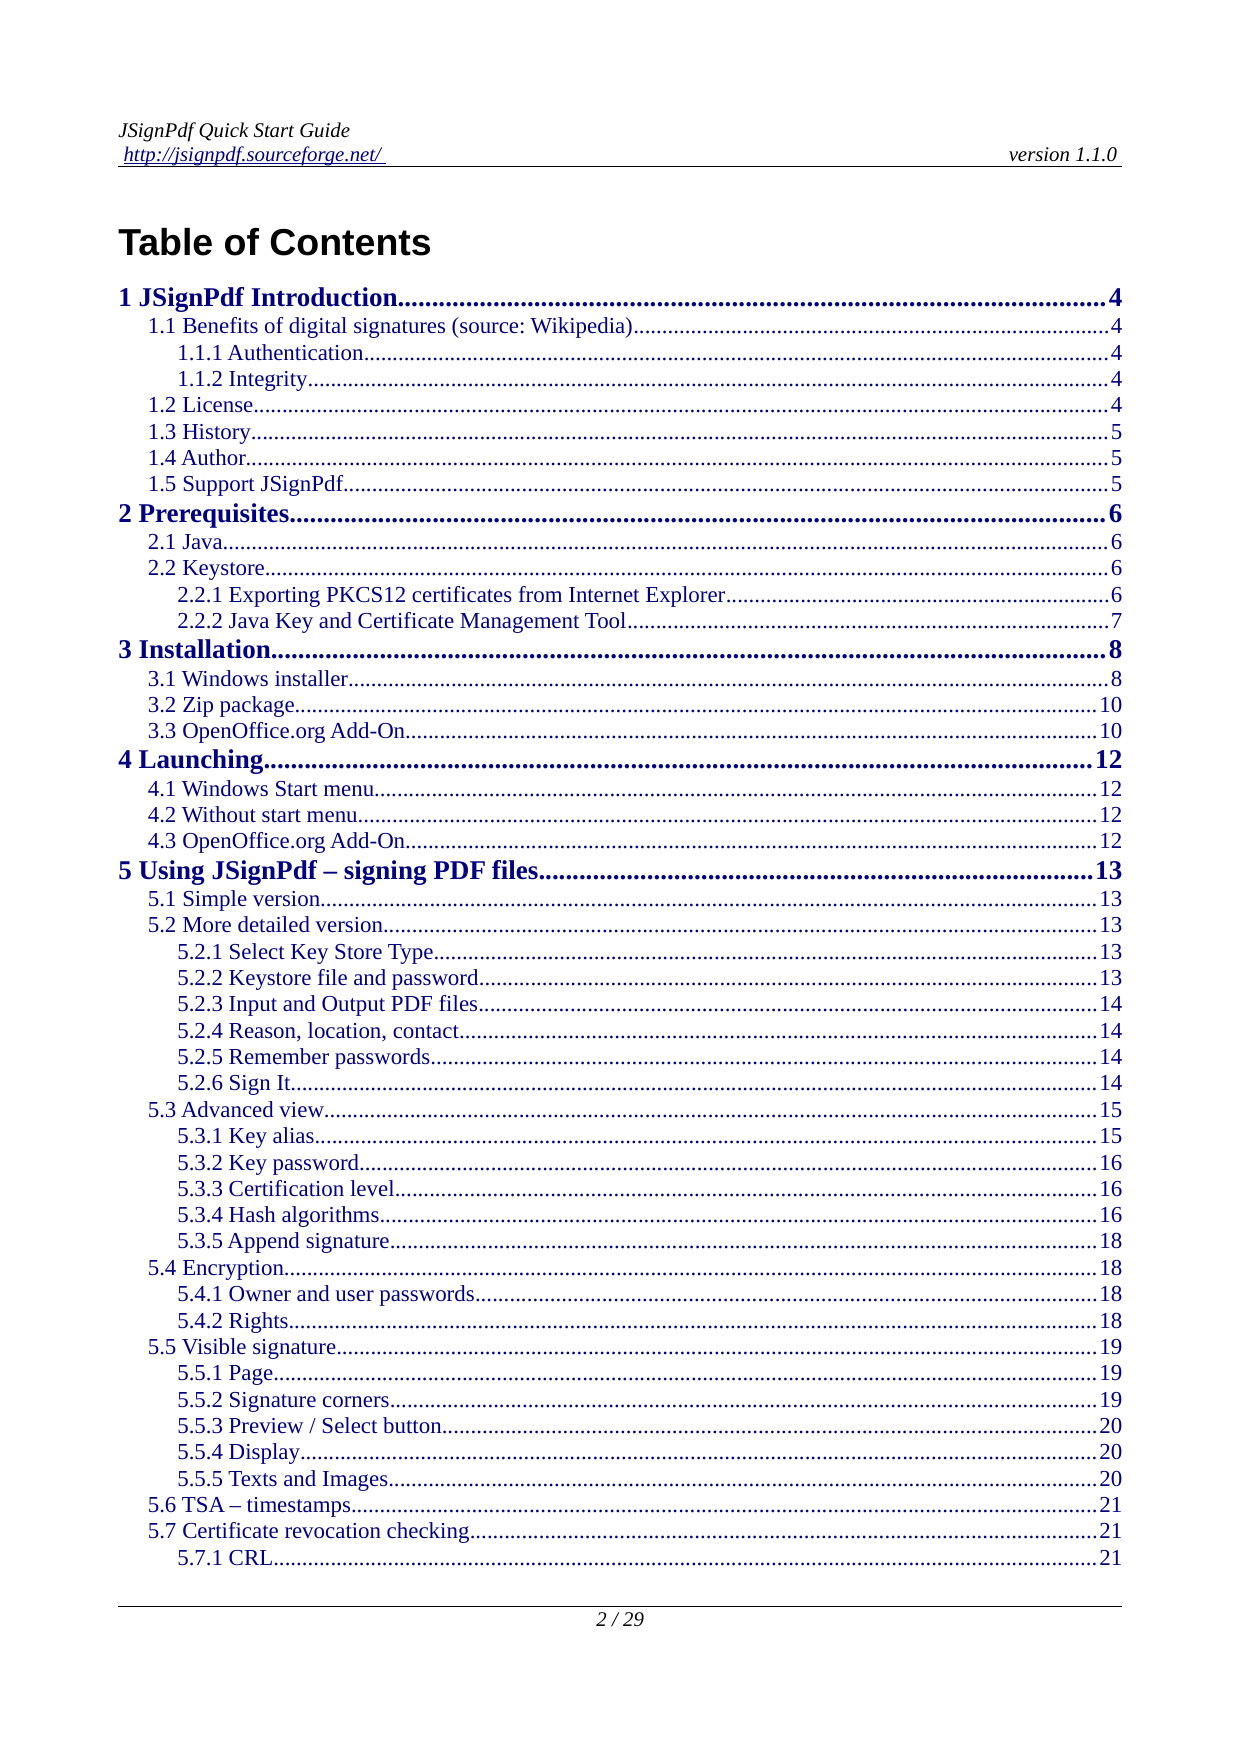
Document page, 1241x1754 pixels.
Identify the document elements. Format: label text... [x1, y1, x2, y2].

text 4.3 OpenOffice.org Add-On 12 [148, 827, 1122, 854]
text 5.3.4 Hash algorithms 16 [177, 1201, 1122, 1228]
text 1.1.1 Authentication 4 [177, 339, 1122, 365]
text 1 JSignPdf Introduction 4 [118, 281, 1122, 312]
text 2.2 Keystore 6 [148, 554, 1122, 581]
text 1.4 Author 5 [148, 444, 1122, 471]
text 2.2.2 Java Key and Certificate Management Tool 7 [177, 607, 1122, 633]
text 5.4.1 Owner and user passwords 18 [177, 1280, 1122, 1307]
text 3.1 Windows installer 8 [148, 664, 1122, 691]
text 1.5 Support JSignPdf 5 [148, 471, 1122, 497]
text 4.2 Without start menu 12 [148, 801, 1122, 827]
text 5.5.5 Texts and Images 20 [177, 1465, 1122, 1491]
text 1.2 License 4 [148, 391, 1122, 418]
text 5.4.2 Rights 18 [177, 1307, 1122, 1333]
text 2 Prerequisites 6 [118, 497, 1122, 528]
text 1.1.2 Integrity 4 [177, 365, 1122, 391]
text 3.2 Zip package 10 [148, 691, 1122, 717]
text 5.7.1 CRL 21 [177, 1544, 1122, 1570]
text 1.1 Benefits of digital signatures (source: Wikipedia) 4 [148, 312, 1122, 339]
text 5.2 More detailed version 13 [148, 911, 1122, 938]
text 5.5.1 Page 19 [177, 1359, 1122, 1386]
text 5.2.3 Input and Output PDF files 14 [177, 990, 1122, 1017]
text 5.6 TSA – timestamps 21 [148, 1491, 1122, 1517]
text 5.5 Visible signature 19 [148, 1333, 1122, 1359]
text 5.3.3 Certification level 16 [177, 1175, 1122, 1201]
text 1.3 History 5 [148, 418, 1122, 444]
text 2.1 Java 6 [148, 528, 1122, 554]
text 5.5.2 Signature corners 19 [177, 1386, 1122, 1412]
text 4.1 Windows Start menu 12 [148, 775, 1122, 801]
text 5.1 Simple version 13 [148, 885, 1122, 911]
text 5.2.4 Reason, location, contact 14 [177, 1017, 1122, 1043]
text 3.3 OpenOffice.org Add-On 10 [148, 717, 1122, 744]
text 5.2.5 Remember passwords 14 [177, 1043, 1122, 1069]
text 5.5.4 Display 20 [177, 1438, 1122, 1465]
text 5.2.6 Sign It 14 [177, 1069, 1122, 1096]
text 4 Launching 12 [118, 744, 1122, 775]
text 5.3.2 Key password 16 [177, 1148, 1122, 1175]
text 5.2.1 Select Key Store Type 13 [177, 938, 1122, 964]
text 5.2.2 Keystore file and password 13 [177, 964, 1122, 990]
text 5.4 Encryption 18 [148, 1254, 1122, 1280]
text 5.3.1 Key alias 15 [177, 1122, 1122, 1148]
text 2.2.1 Exporting PKCS12 certificates from Internet Explorer 6 [177, 581, 1122, 607]
text 3 Installation 8 [118, 633, 1122, 664]
text 5.3 Advanced view 15 [148, 1096, 1122, 1122]
text 5.3.5 Append signature 18 [177, 1228, 1122, 1254]
subtitle Table of Contents [118, 220, 1122, 263]
text 5.7 Certificate revocation checking 21 [148, 1517, 1122, 1544]
text 5.5.3 Preview / Select button 20 [177, 1412, 1122, 1438]
text 5 Using JSignPdf – signing PDF files 13 [118, 854, 1122, 885]
